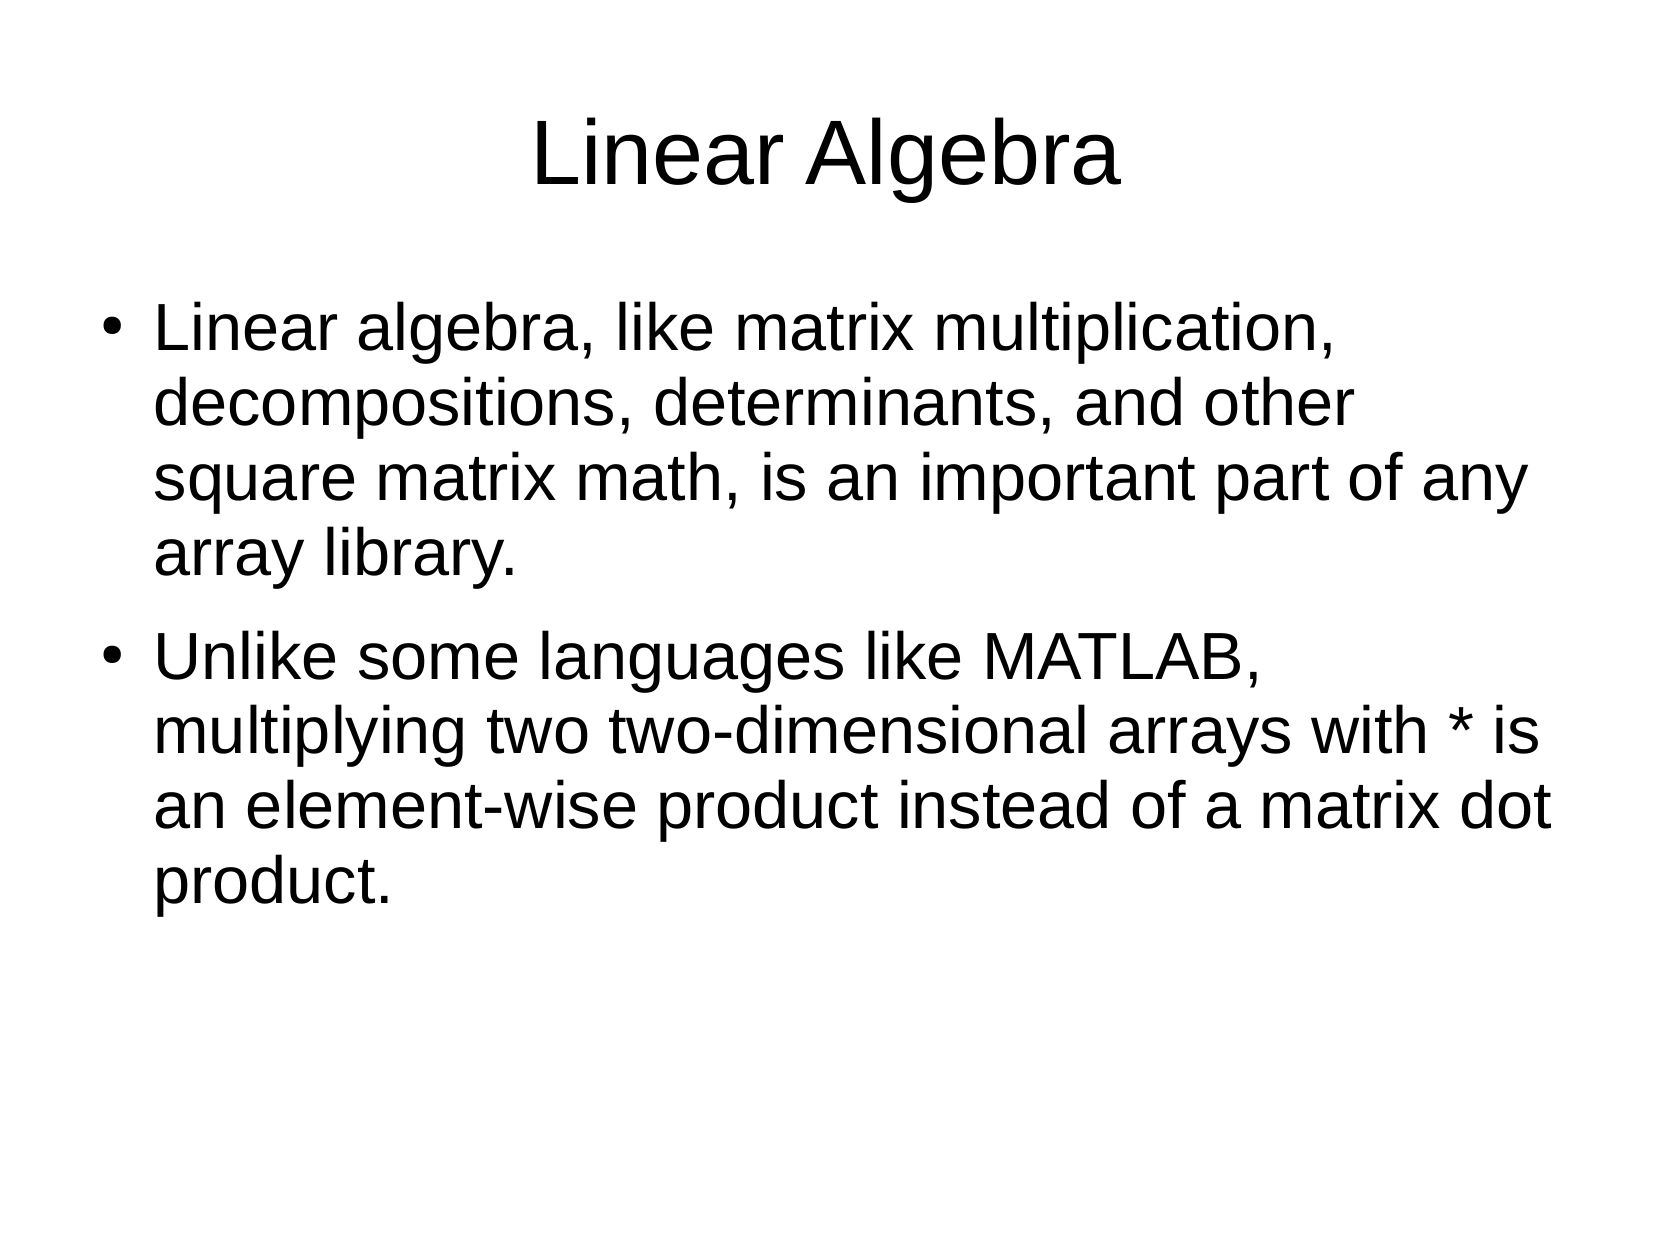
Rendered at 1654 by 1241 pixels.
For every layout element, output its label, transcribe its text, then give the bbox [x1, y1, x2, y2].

title Linear Algebra [82, 49, 1571, 257]
list Linear algebra, like matrix multiplication, decompositions, determinants, and other square matrix math, is an important part of any array library. Unlike some languages like MATLAB, multiplying two two-dimensional arrays with * is an element-wise product instead of a matrix dot product. [82, 290, 1571, 1010]
